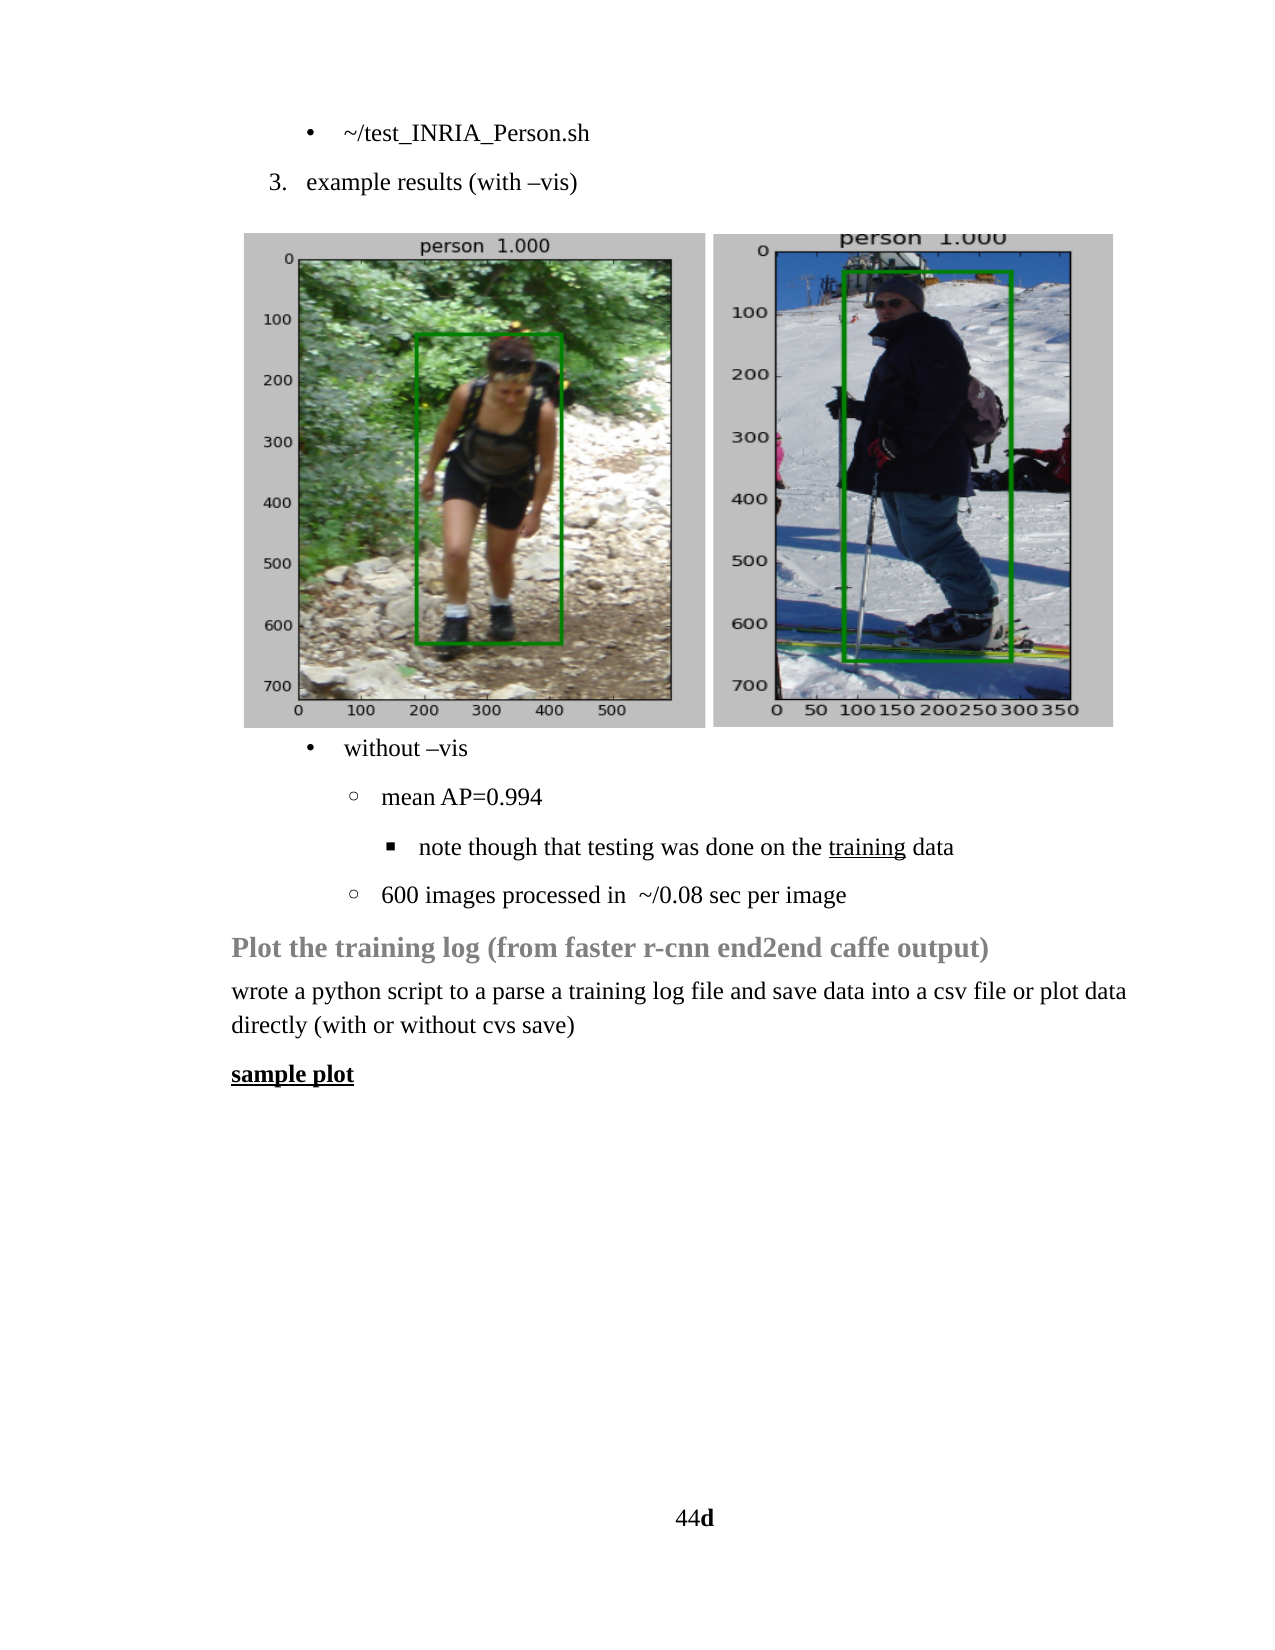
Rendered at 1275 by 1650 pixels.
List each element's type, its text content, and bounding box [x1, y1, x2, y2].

list note though that testing was done on the training data [381, 832, 1158, 860]
picture [243, 233, 706, 728]
picture [713, 234, 1114, 727]
list without –vis [306, 728, 1158, 762]
list sample plot [231, 1059, 1158, 1088]
list example results (with –vis) [269, 167, 1158, 196]
subtitle Plot the training log (from faster r-cnn end2end caffe output) [231, 930, 1158, 963]
list 600 images processed in ~/0.08 sec per image [344, 881, 1158, 909]
list ~/test_INRIA_Person.sh [306, 118, 1158, 147]
list wrote a python script to a parse a training log file and save data into a csv file or plot data directly (with or without cvs save) [231, 976, 1158, 1039]
list mean AP=0.994 [344, 782, 1158, 811]
